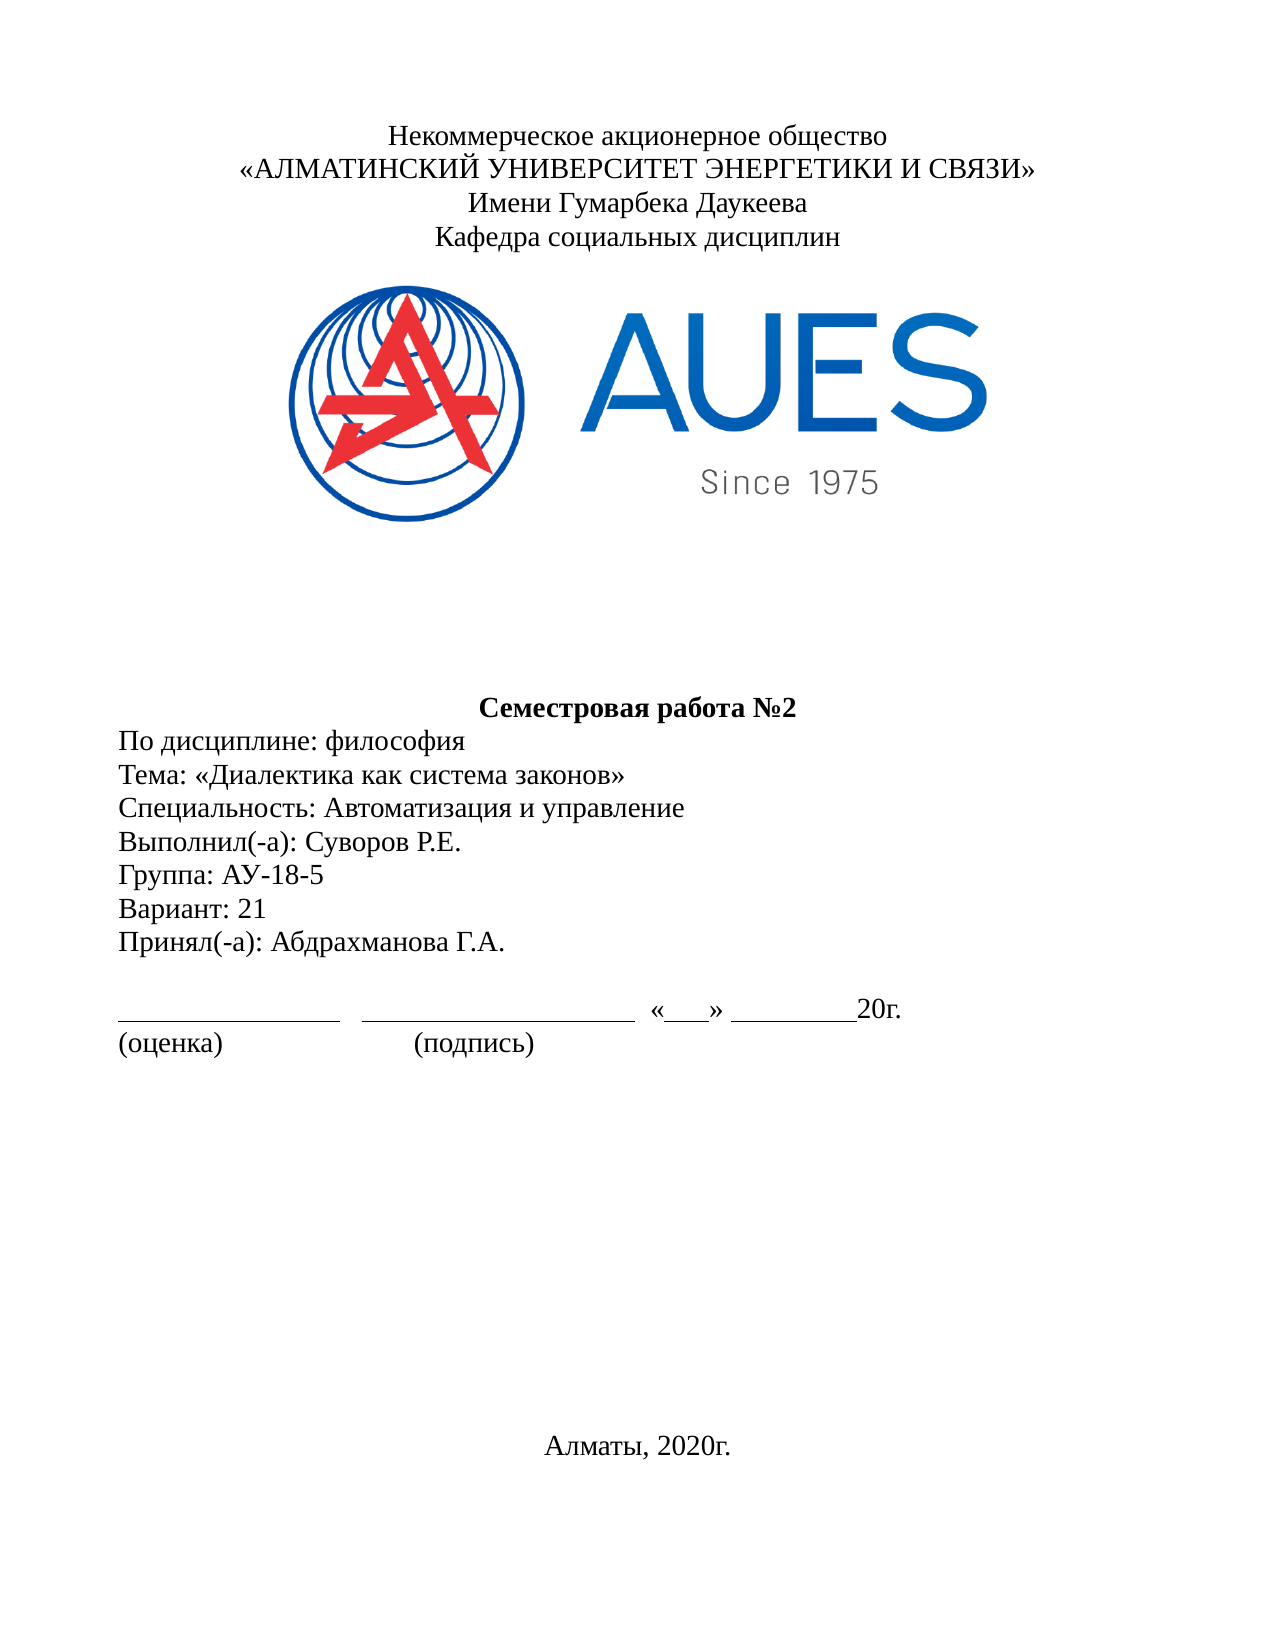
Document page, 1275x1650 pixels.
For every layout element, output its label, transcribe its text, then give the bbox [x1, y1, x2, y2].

text Кафедра социальных дисциплин [118, 219, 1157, 252]
text Семестровая работа №2 [118, 690, 1157, 723]
text Принял(-а): Абдрахманова Г.А. [118, 924, 1157, 958]
text Тема: «Диалектика как система законов» [118, 757, 1157, 790]
text Выполнил(-а): Суворов Р.Е. [118, 824, 1157, 857]
text По дисциплине: философия [118, 723, 1157, 757]
text Алматы, 2020г. [118, 1428, 1157, 1461]
text Некоммерческое акционерное общество [118, 118, 1157, 152]
text Группа: АУ-18-5 [118, 857, 1157, 891]
text « » 20г. [118, 992, 1157, 1025]
text (оценка) (подпись) [118, 1025, 1157, 1059]
text Специальность: Автоматизация и управление [118, 790, 1157, 824]
text «АЛМАТИНСКИЙ УНИВЕРСИТЕТ ЭНЕРГЕТИКИ И СВЯЗИ» [118, 152, 1157, 185]
text Вариант: 21 [118, 891, 1157, 924]
picture [288, 285, 987, 522]
text Имени Гумарбека Даукеева [118, 185, 1157, 219]
